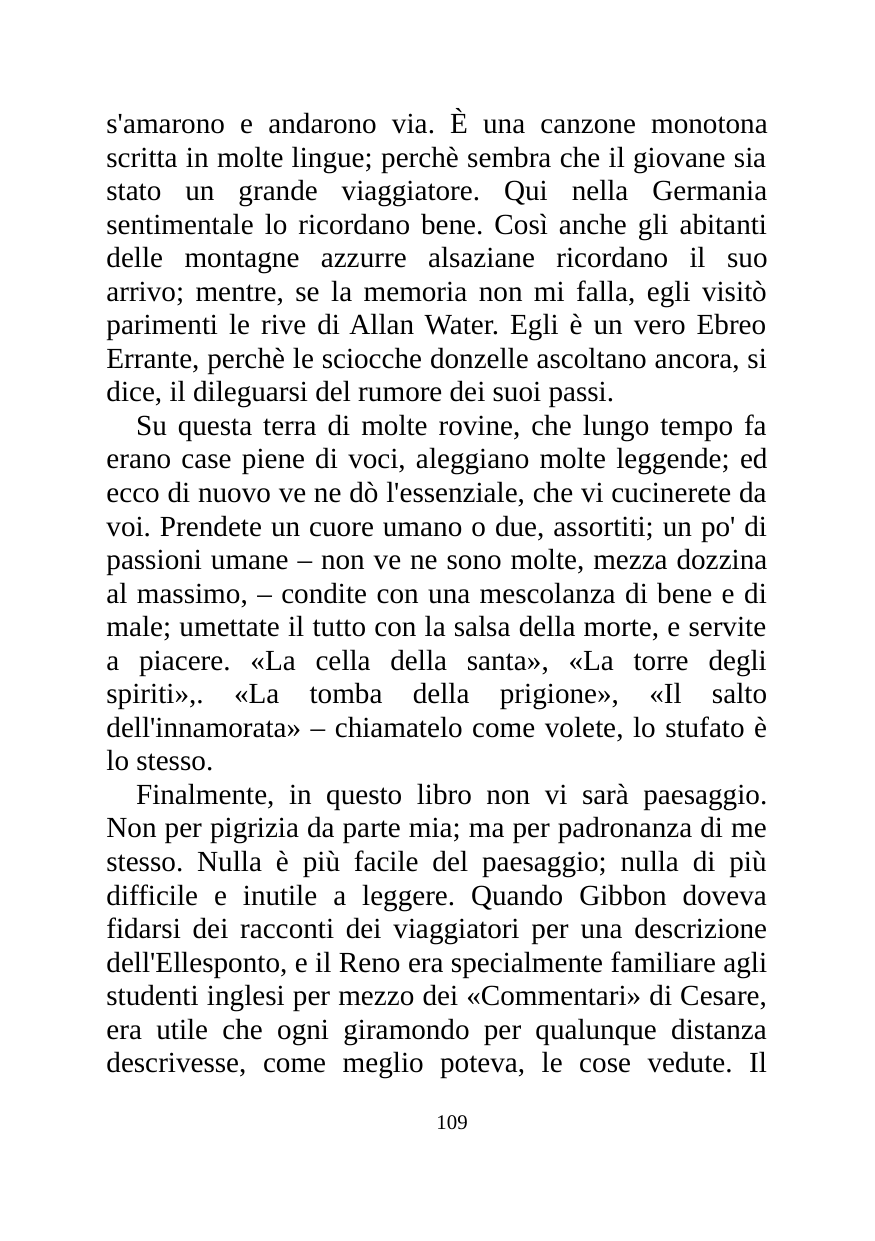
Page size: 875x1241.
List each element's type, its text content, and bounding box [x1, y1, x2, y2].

text Finalmente, in questo libro non vi sarà paesaggio. Non per pigrizia da parte mia; ma per padronanza di me stesso. Nulla è più facile del paesaggio; nulla di più difficile e inutile a leggere. Quando Gibbon doveva fidarsi dei racconti dei viaggiatori per una descrizione dell'Ellesponto, e il Reno era specialmente familiare agli studenti inglesi per mezzo dei «Commentari» di Cesare, era utile che ogni giramondo per qualunque distanza descrivesse, come meglio poteva, le cose vedute. Il [106, 777, 768, 1079]
text s'amarono e andarono via. È una canzone monotona scritta in molte lingue; perchè sembra che il giovane sia stato un grande viaggiatore. Qui nella Germania sentimentale lo ricordano bene. Così anche gli abitanti delle montagne azzurre alsaziane ricordano il suo arrivo; mentre, se la memoria non mi falla, egli visitò parimenti le rive di Allan Water. Egli è un vero Ebreo Errante, perchè le sciocche donzelle ascoltano ancora, si dice, il dileguarsi del rumore dei suoi passi. [106, 106, 768, 408]
text Su questa terra di molte rovine, che lungo tempo fa erano case piene di voci, aleggiano molte leggende; ed ecco di nuovo ve ne dò l'essenziale, che vi cucinerete da voi. Prendete un cuore umano o due, assortiti; un po' di passioni umane – non ve ne sono molte, mezza dozzina al massimo, – condite con una mescolanza di bene e di male; umettate il tutto con la salsa della morte, e servite a piacere. «La cella della santa», «La torre degli spiriti»,. «La tomba della prigione», «Il salto dell'innamorata» – chiamatelo come volete, lo stufato è lo stesso. [106, 408, 768, 777]
